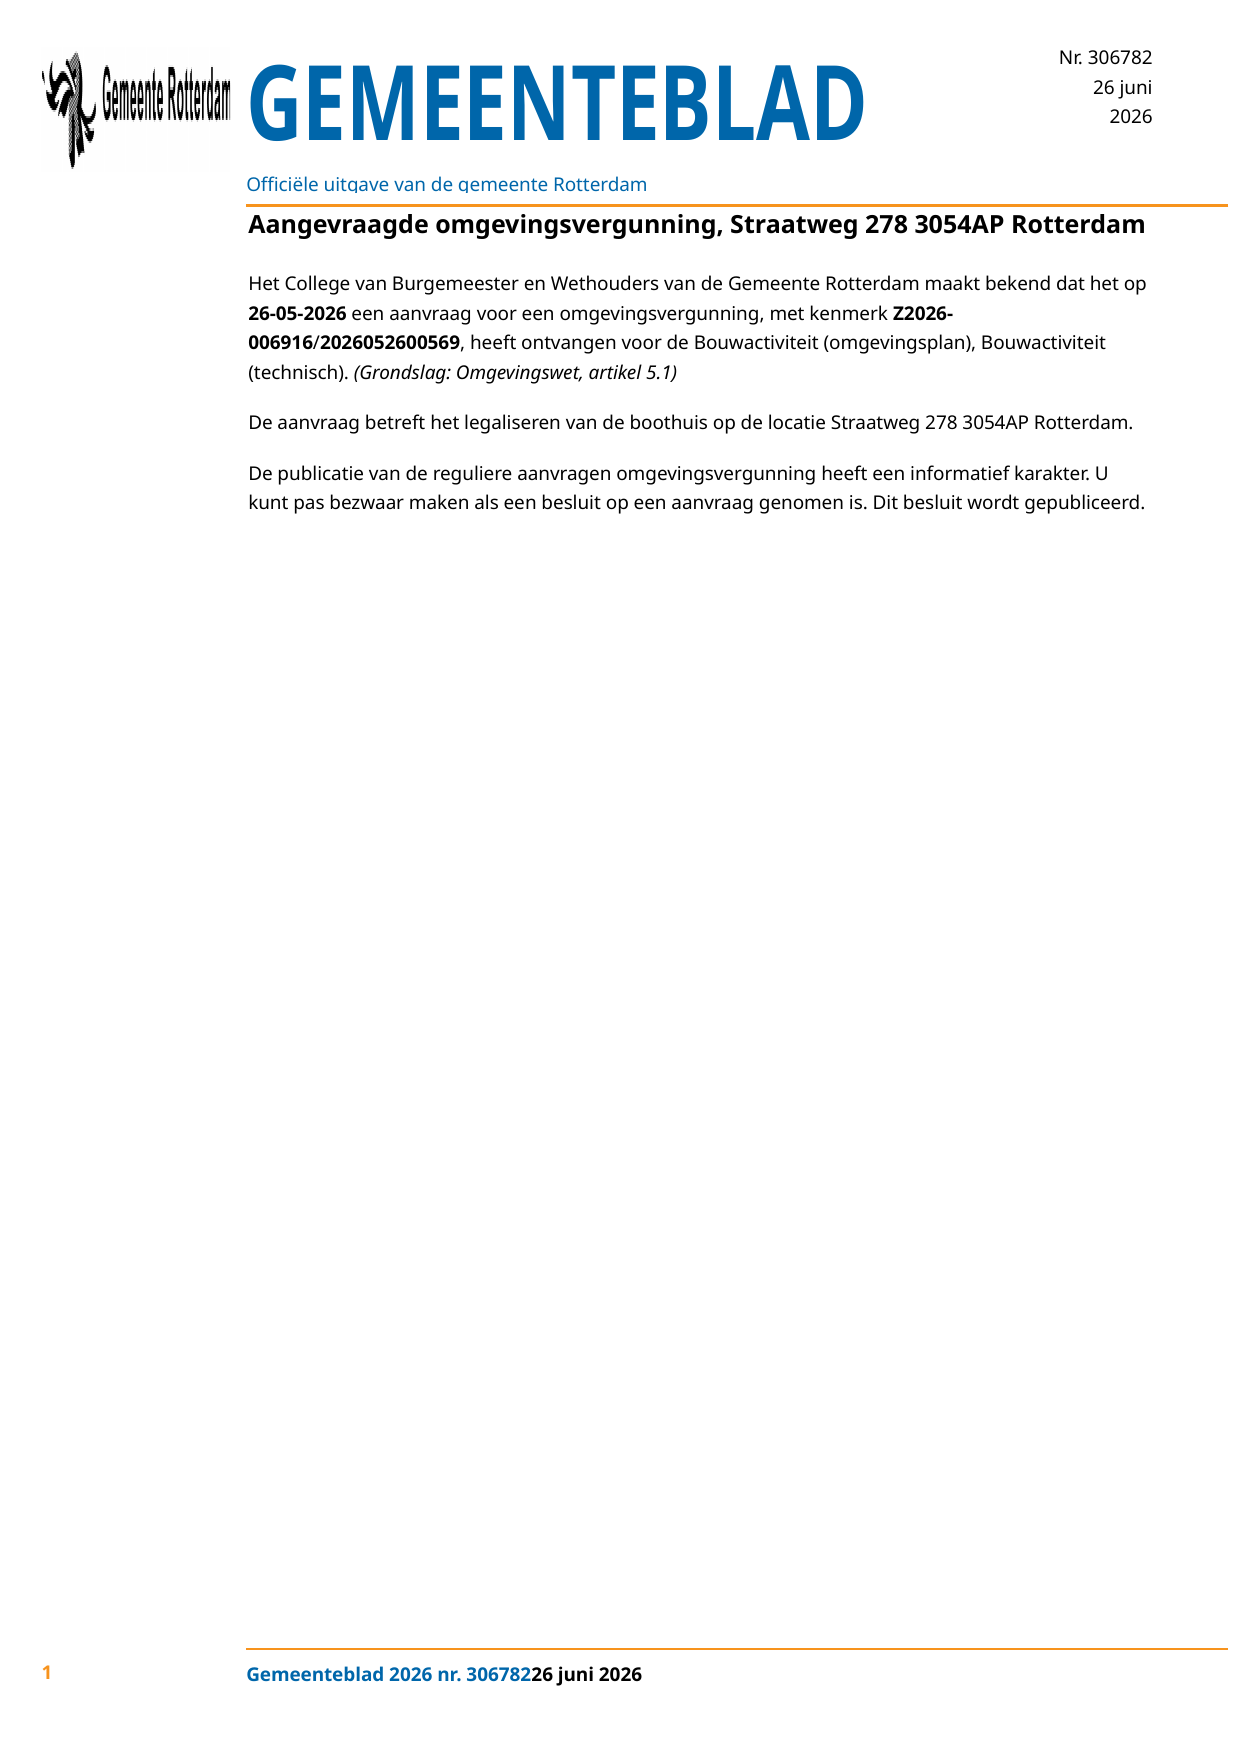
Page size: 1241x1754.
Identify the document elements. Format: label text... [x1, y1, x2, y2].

text Het College van Burgemeester en Wethouders van de Gemeente Rotterdam maakt bekend dat het op 26-05-2026 een aanvraag voor een omgevingsvergunning, met kenmerk Z2026-006916/2026052600569, heeft ontvangen voor de Bouwactiviteit (omgevingsplan), Bouwactiviteit (technisch). (Grondslag: Omgevingswet, artikel 5.1) [248, 270, 1152, 385]
picture [41, 47, 231, 172]
text De aanvraag betreft het legaliseren van de boothuis op de locatie Straatweg 278 3054AP Rotterdam. [248, 409, 1152, 435]
text De publicatie van de reguliere aanvragen omgevingsvergunning heeft een informatief karakter. U kunt pas bezwaar maken als een besluit op een aanvraag genomen is. Dit besluit wordt gepubliceerd. [248, 460, 1152, 515]
text Aangevraagde omgevingsvergunning, Straatweg 278 3054AP Rotterdam [248, 207, 1152, 241]
